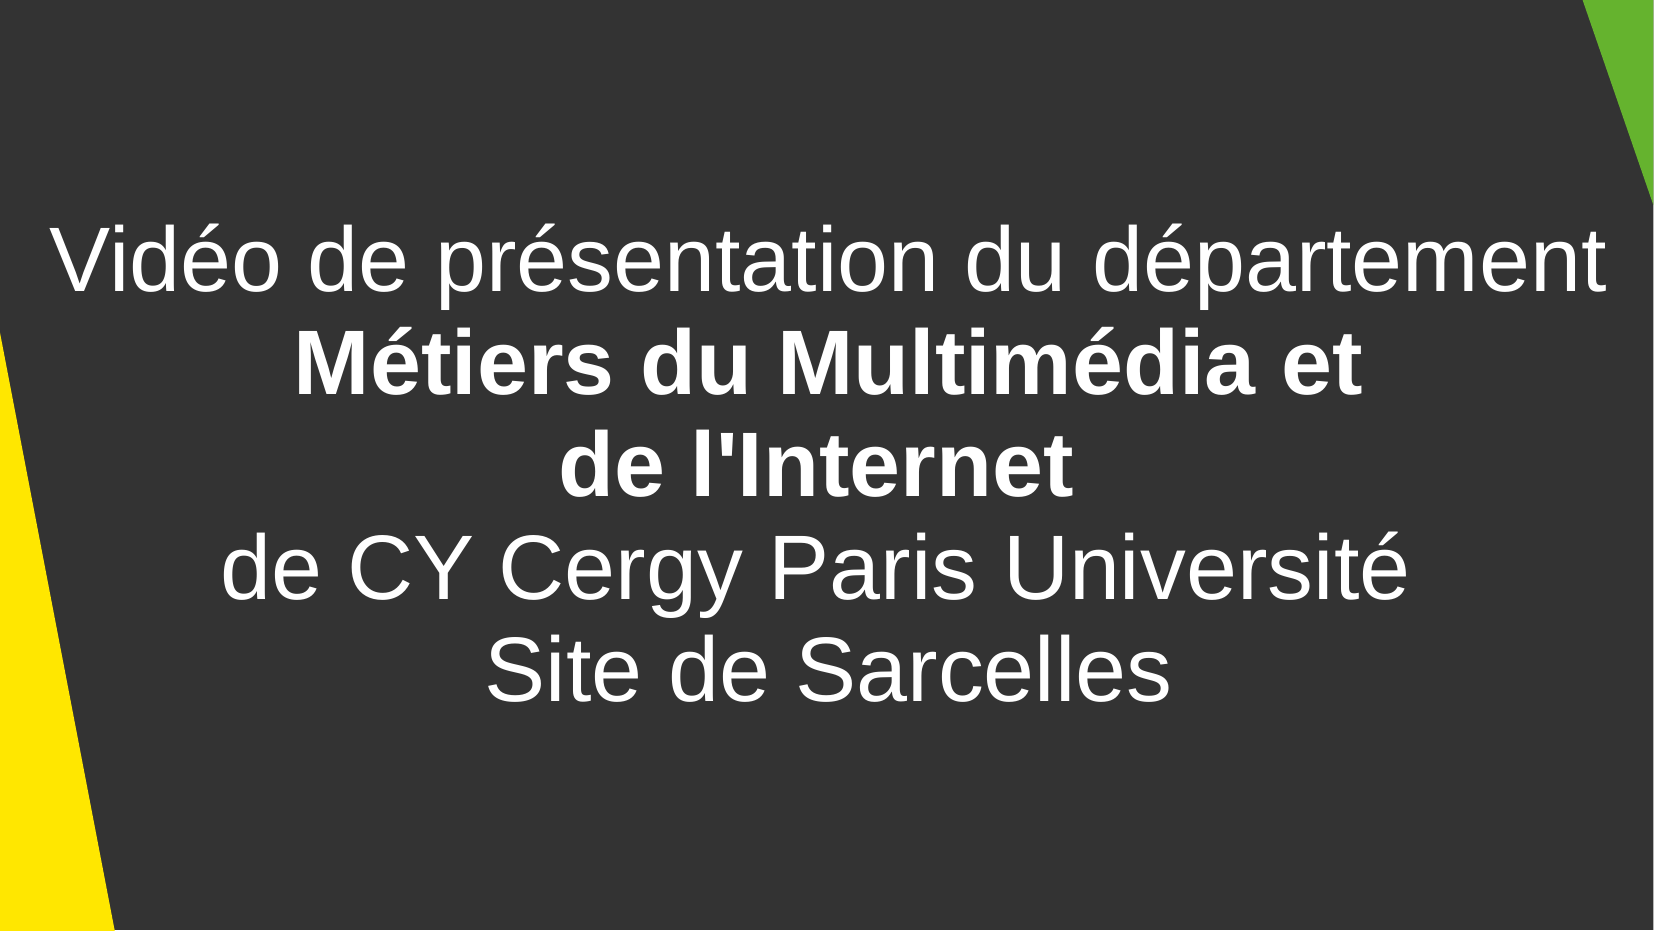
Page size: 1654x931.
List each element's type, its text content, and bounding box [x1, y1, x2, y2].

text_box [0, 332, 115, 931]
text_box [1582, 0, 1654, 207]
title Vidéo de présentation du département Métiers du Multimédia et de l'Internet de CY Cergy Paris Université Site de Sarcelles [39, 108, 1619, 822]
